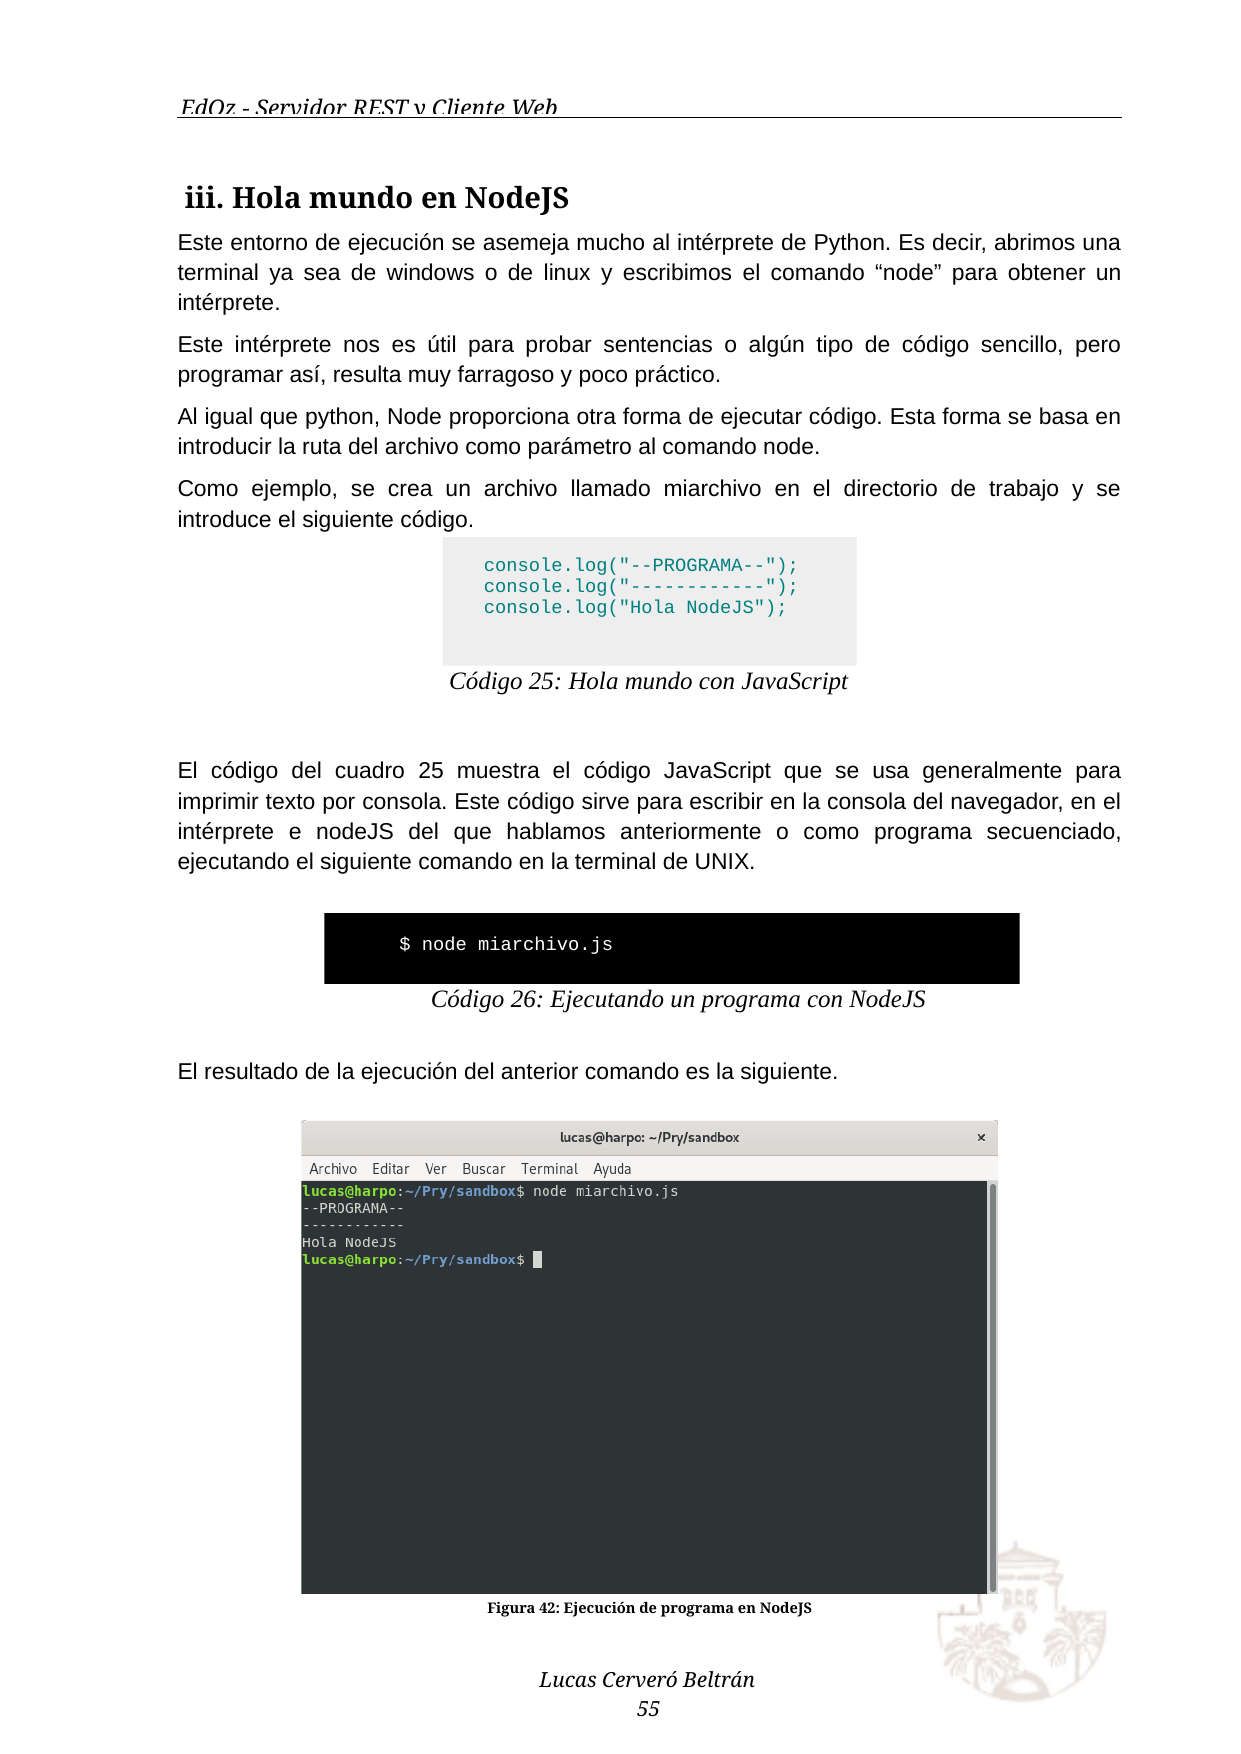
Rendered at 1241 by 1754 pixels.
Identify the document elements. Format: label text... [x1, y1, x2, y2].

text El código del cuadro 25 muestra el código JavaScript que se usa generalmente para imprimir texto por consola. Este código sirve para escribir en la consola del navegador, en el intérprete e nodeJS del que hablamos anteriormente o como programa secuenciado, ejecutando el siguiente comando en la terminal de UNIX. [177, 757, 1122, 874]
list Este entorno de ejecución se asemeja mucho al intérprete de Python. Es decir, abrimos una terminal ya sea de windows o de linux y escribimos el comando “node” para obtener un intérprete. [177, 228, 1122, 315]
picture [301, 1120, 998, 1594]
text El resultado de la ejecución del anterior comando es la siguiente. [177, 1058, 1122, 1084]
list Al igual que python, Node proporciona otra forma de ejecutar código. Esta forma se basa en introducir la ruta del archivo como parámetro al comando node. [177, 403, 1122, 460]
list Este intérprete nos es útil para probar sentencias o algún tipo de código sencillo, pero programar así, resulta muy farragoso y poco práctico. [177, 331, 1122, 387]
list Como ejemplo, se crea un archivo llamado miarchivo en el directorio de trabajo y se introduce el siguiente código. [177, 475, 1122, 532]
text Código 26: Ejecutando un programa con NodeJS [324, 912, 1034, 1013]
list Hola mundo en NodeJS [177, 177, 1122, 217]
text Figura 42: Ejecución de programa en NodeJS [301, 1594, 998, 1617]
text Código 25: Hola mundo con JavaScript [442, 666, 857, 694]
